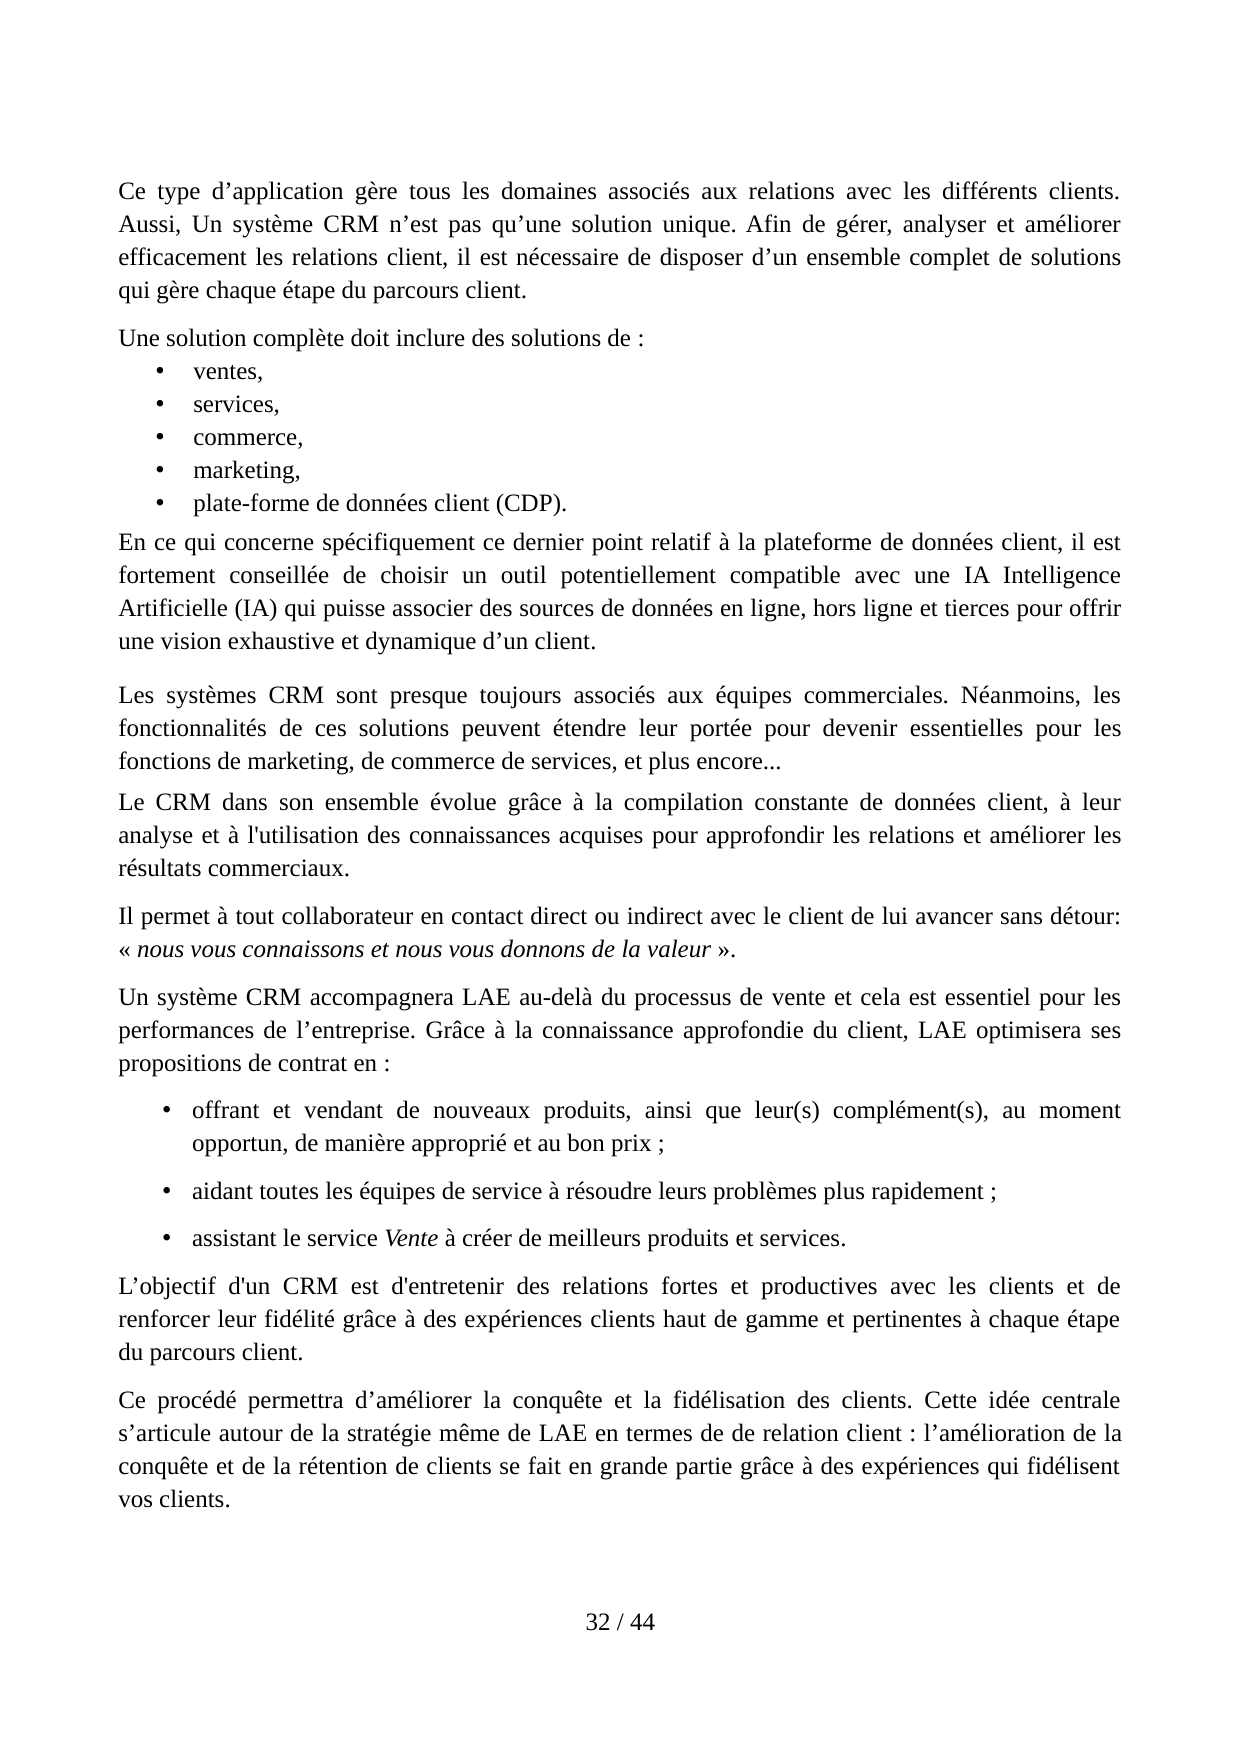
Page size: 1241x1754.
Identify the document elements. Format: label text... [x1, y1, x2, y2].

text Les systèmes CRM sont presque toujours associés aux équipes commerciales. Néanmoins, les fonctionnalités de ces solutions peuvent étendre leur portée pour devenir essentielles pour les fonctions de marketing, de commerce de services, et plus encore... [118, 680, 1122, 774]
text Il permet à tout collaborateur en contact direct ou indirect avec le client de lui avancer sans détour: « nous vous connaissons et nous vous donnons de la valeur ». [118, 901, 1122, 963]
text L’objectif d'un CRM est d'entretenir des relations fortes et productives avec les clients et de renforcer leur fidélité grâce à des expériences clients haut de gamme et pertinentes à chaque étape du parcours client. [118, 1271, 1122, 1366]
list offrant et vendant de nouveaux produits, ainsi que leur(s) complément(s), au moment opportun, de manière approprié et au bon prix ; [162, 1095, 1122, 1157]
list ventes, [156, 356, 1122, 385]
text Une solution complète doit inclure des solutions de : [118, 323, 1122, 352]
list marketing, [156, 455, 1122, 484]
list plate-forme de données client (CDP). [156, 488, 1122, 517]
list assistant le service Vente à créer de meilleurs produits et services. [162, 1223, 1122, 1252]
text En ce qui concerne spécifiquement ce dernier point relatif à la plateforme de données client, il est fortement conseillée de choisir un outil potentiellement compatible avec une IA Intelligence Artificielle (IA) qui puisse associer des sources de données en ligne, hors ligne et tierces pour offrir une vision exhaustive et dynamique d’un client. [118, 527, 1122, 655]
text Ce type d’application gère tous les domaines associés aux relations avec les différents clients. Aussi, Un système CRM n’est pas qu’une solution unique. Afin de gérer, analyser et améliorer efficacement les relations client, il est nécessaire de disposer d’un ensemble complet de solutions qui gère chaque étape du parcours client. [118, 176, 1122, 304]
list services, [156, 389, 1122, 418]
text Le CRM dans son ensemble évolue grâce à la compilation constante de données client, à leur analyse et à l'utilisation des connaissances acquises pour approfondir les relations et améliorer les résultats commerciaux. [118, 787, 1122, 882]
text Ce procédé permettra d’améliorer la conquête et la fidélisation des clients. Cette idée centrale s’articule autour de la stratégie même de LAE en termes de de relation client : l’amélioration de la conquête et de la rétention de clients se fait en grande partie grâce à des expériences qui fidélisent vos clients. [118, 1385, 1122, 1513]
text Un système CRM accompagnera LAE au-delà du processus de vente et cela est essentiel pour les performances de l’entreprise. Grâce à la connaissance approfondie du client, LAE optimisera ses propositions de contrat en : [118, 982, 1122, 1076]
list commerce, [156, 422, 1122, 451]
list aidant toutes les équipes de service à résoudre leurs problèmes plus rapidement ; [162, 1176, 1122, 1205]
